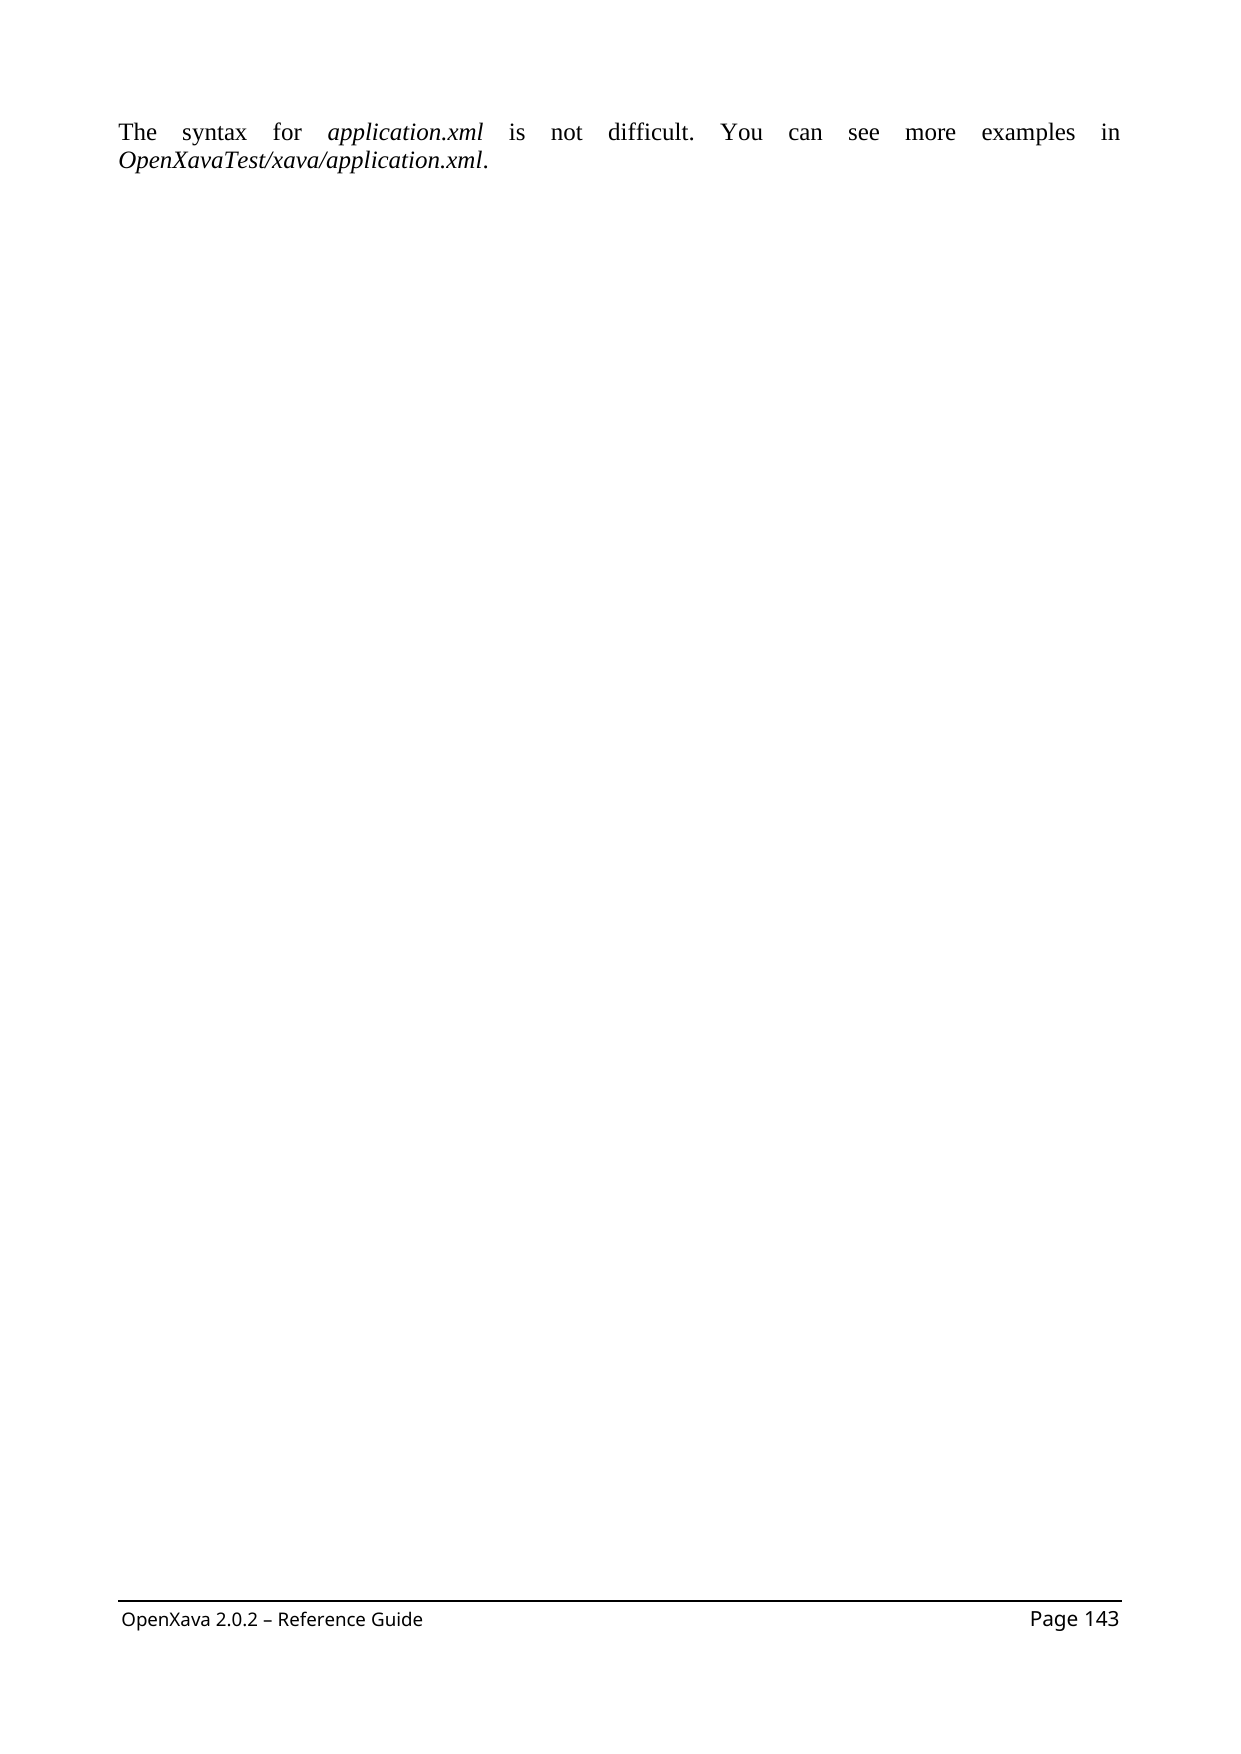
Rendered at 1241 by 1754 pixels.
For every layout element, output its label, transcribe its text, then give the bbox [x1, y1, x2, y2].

text The syntax for application.xml is not difficult. You can see more examples in OpenXavaTest/xava/application.xml. [118, 118, 1122, 173]
